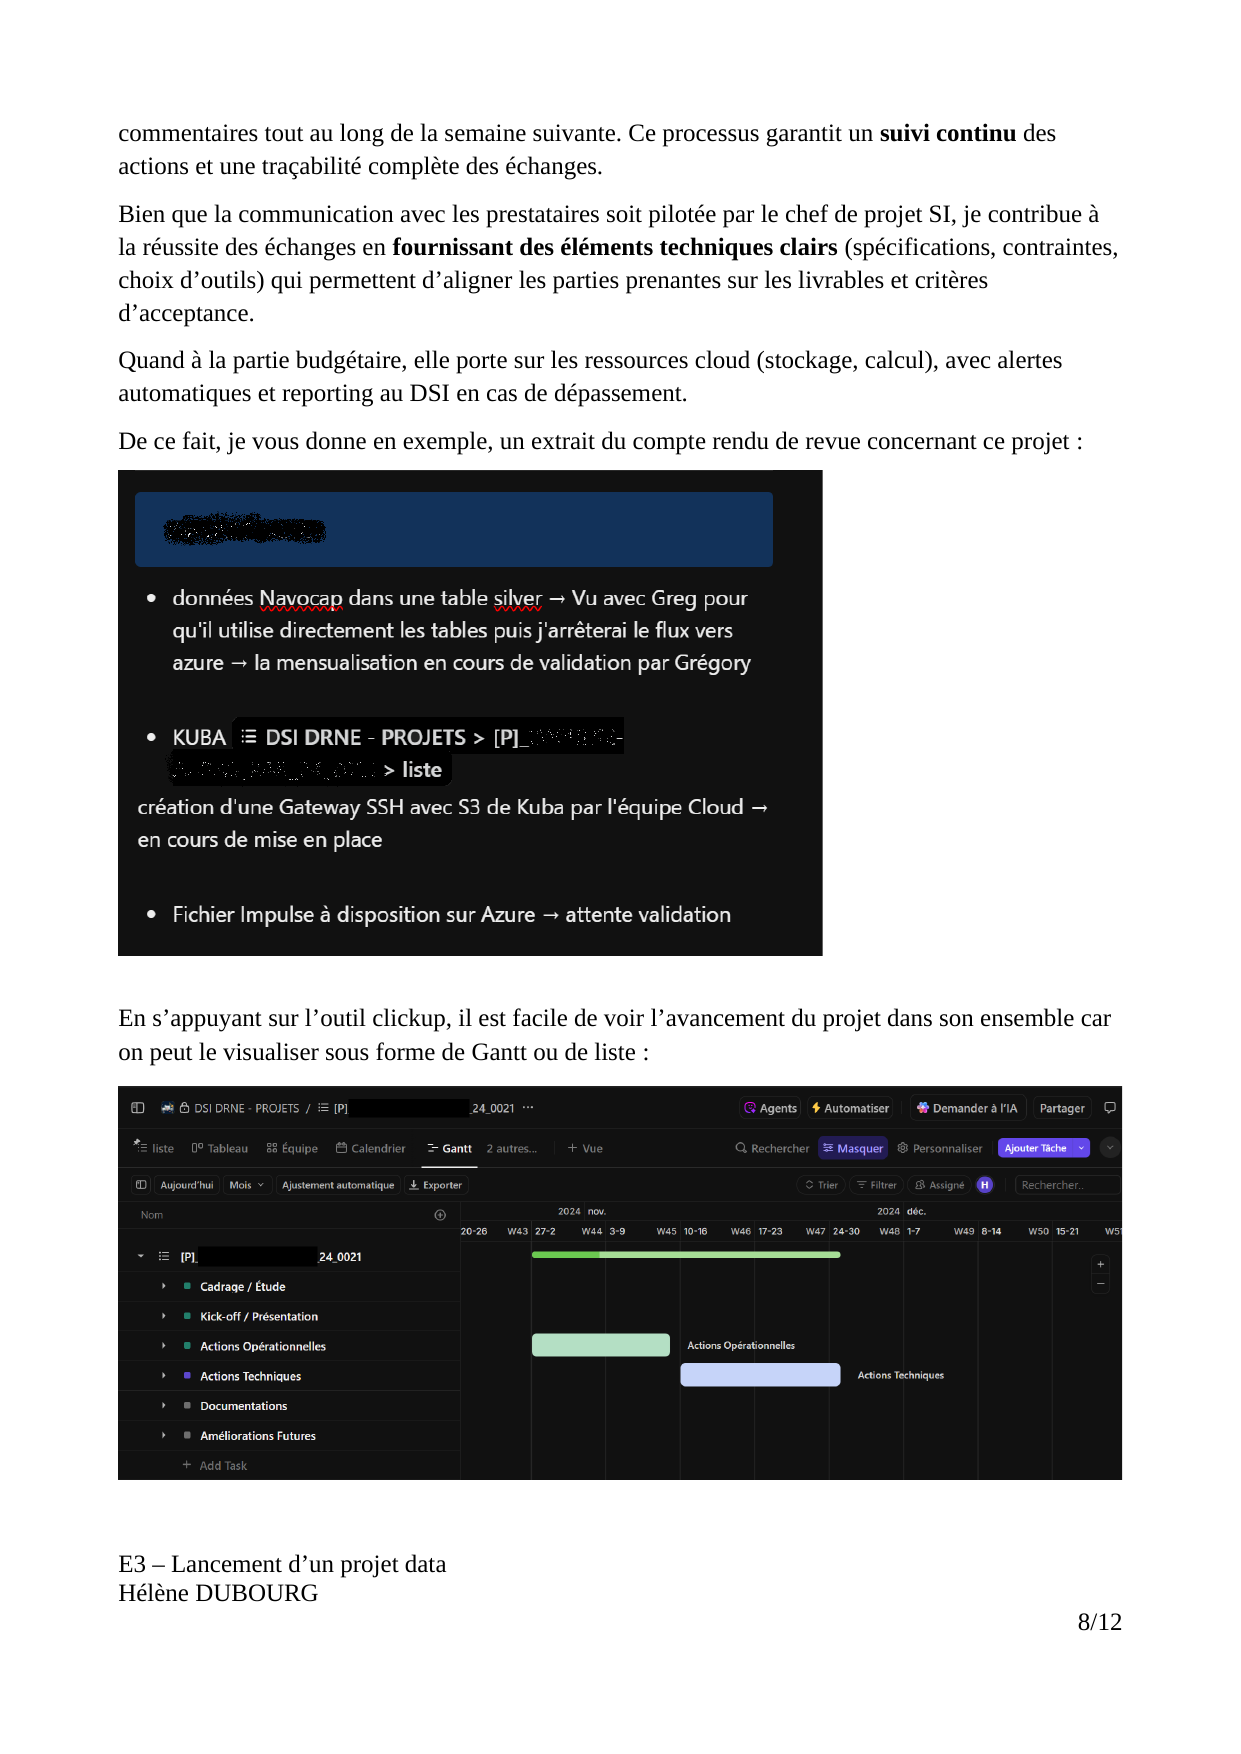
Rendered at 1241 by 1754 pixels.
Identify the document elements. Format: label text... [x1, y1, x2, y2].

picture [118, 470, 823, 956]
text En s’appuyant sur l’outil clickup, il est facile de voir l’avancement du projet dans son ensemble car on peut le visualiser sous forme de Gantt ou de liste : [118, 1003, 1122, 1086]
picture [118, 1086, 1123, 1480]
text De ce fait, je vous donne en exemple, un extrait du compte rendu de revue concernant ce projet : [118, 426, 1122, 985]
text Quand à la partie budgétaire, elle porte sur les ressources cloud (stockage, calcul), avec alertes automatiques et reporting au DSI en cas de dépassement. [118, 345, 1122, 407]
text [118, 1480, 1122, 1508]
text commentaires tout au long de la semaine suivante. Ce processus garantit un suivi continu des actions et une traçabilité complète des échanges. [118, 118, 1122, 180]
text Bien que la communication avec les prestataires soit pilotée par le chef de projet SI, je contribue à la réussite des échanges en fournissant des éléments techniques clairs (spécifications, contraintes, choix d’outils) qui permettent d’aligner les parties prenantes sur les livrables et critères d’acceptance. [118, 199, 1122, 327]
